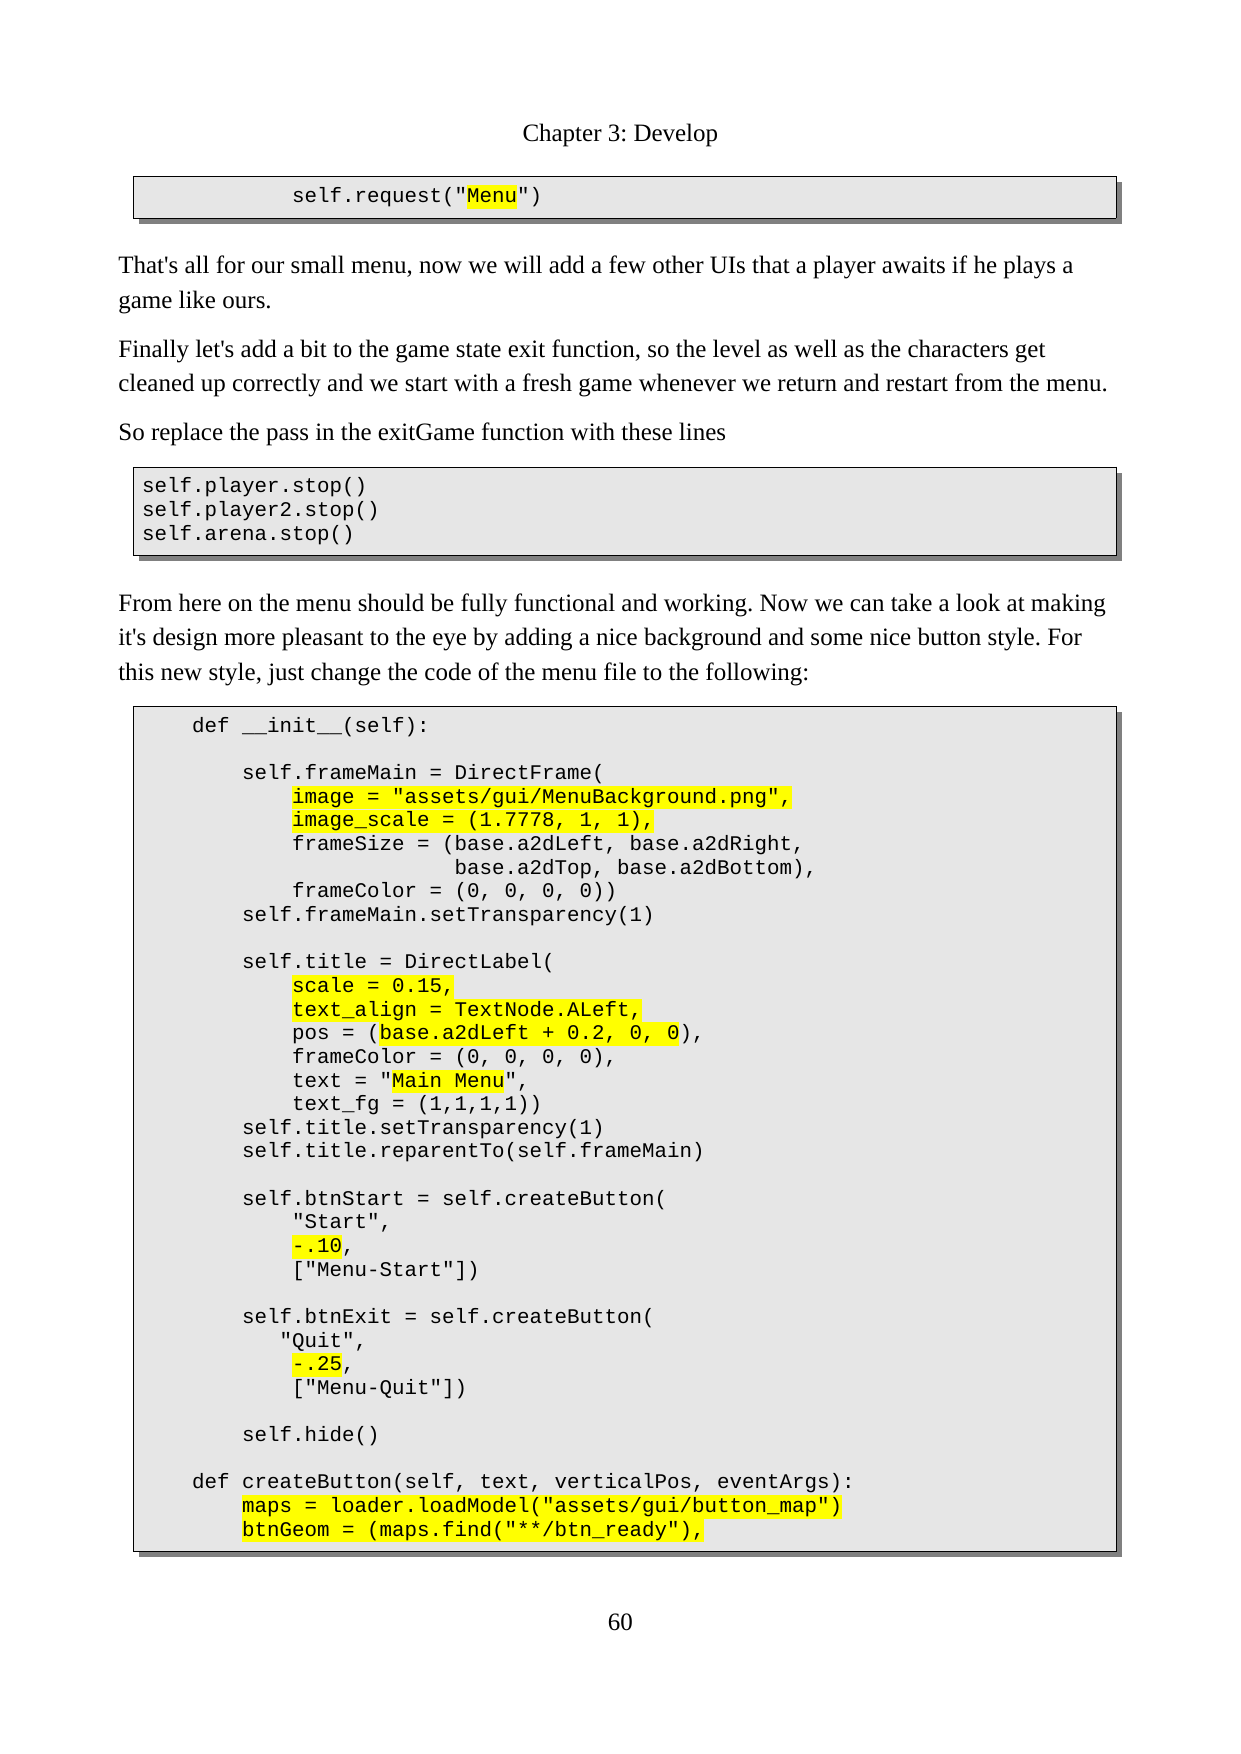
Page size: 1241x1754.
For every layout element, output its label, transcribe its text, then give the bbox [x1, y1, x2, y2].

text btnGeom = (maps.find("**/btn_ready"), [134, 1510, 1116, 1551]
text text = "Main Menu", [134, 1061, 1116, 1084]
text image = "assets/gui/MenuBackground.png", [134, 777, 1116, 801]
text self.btnExit = self.createButton( [134, 1297, 1116, 1321]
text image_scale = (1.7778, 1, 1), [134, 801, 1116, 824]
text self.hide() [134, 1415, 1116, 1439]
text Finally let's add a bit to the game state exit function, so the level as well as the characters get cleaned up correctly and we start with a fresh game whenever we return and restart from the menu. [118, 334, 1122, 397]
text self.frameMain.setTransparency(1) [134, 895, 1116, 919]
text self.request("Menu") [134, 177, 1116, 218]
text frameSize = (base.a2dLeft, base.a2dRight, [134, 824, 1116, 848]
text self.title.setTransparency(1) [134, 1108, 1116, 1132]
text self.title = DirectLabel( [134, 942, 1116, 966]
text text_fg = (1,1,1,1)) [134, 1084, 1116, 1108]
text ["Menu-Start"]) [134, 1250, 1116, 1273]
text "Start", [134, 1202, 1116, 1226]
text self.frameMain = DirectFrame( [134, 753, 1116, 777]
text self.player2.stop() [134, 490, 1116, 514]
text -.10, [134, 1226, 1116, 1250]
text frameColor = (0, 0, 0, 0), [134, 1037, 1116, 1061]
text frameColor = (0, 0, 0, 0)) [134, 871, 1116, 895]
text base.a2dTop, base.a2dBottom), [134, 848, 1116, 871]
text self.title.reparentTo(self.frameMain) [134, 1132, 1116, 1155]
text So replace the pass in the exitGame function with these lines [118, 417, 1122, 446]
text self.arena.stop() [134, 514, 1116, 555]
text def createButton(self, text, verticalPos, eventArgs): [134, 1463, 1116, 1486]
text ["Menu-Quit"]) [134, 1368, 1116, 1392]
text "Quit", [134, 1321, 1116, 1344]
text -.25, [134, 1344, 1116, 1368]
text def __init__(self): [134, 707, 1116, 729]
text From here on the menu should be fully functional and working. Now we can take a look at making it's design more pleasant to the eye by adding a nice background and some nice button style. For this new style, just change the code of the menu file to the following: [118, 588, 1122, 686]
text pos = (base.a2dLeft + 0.2, 0, 0), [134, 1013, 1116, 1037]
text text_align = TextNode.ALeft, [134, 990, 1116, 1013]
text That's all for our small menu, now we will add a few other UIs that a player awaits if he plays a game like ours. [118, 250, 1122, 314]
text scale = 0.15, [134, 966, 1116, 990]
text maps = loader.loadModel("assets/gui/button_map") [134, 1486, 1116, 1510]
text self.player.stop() [134, 468, 1116, 490]
text self.btnStart = self.createButton( [134, 1179, 1116, 1202]
